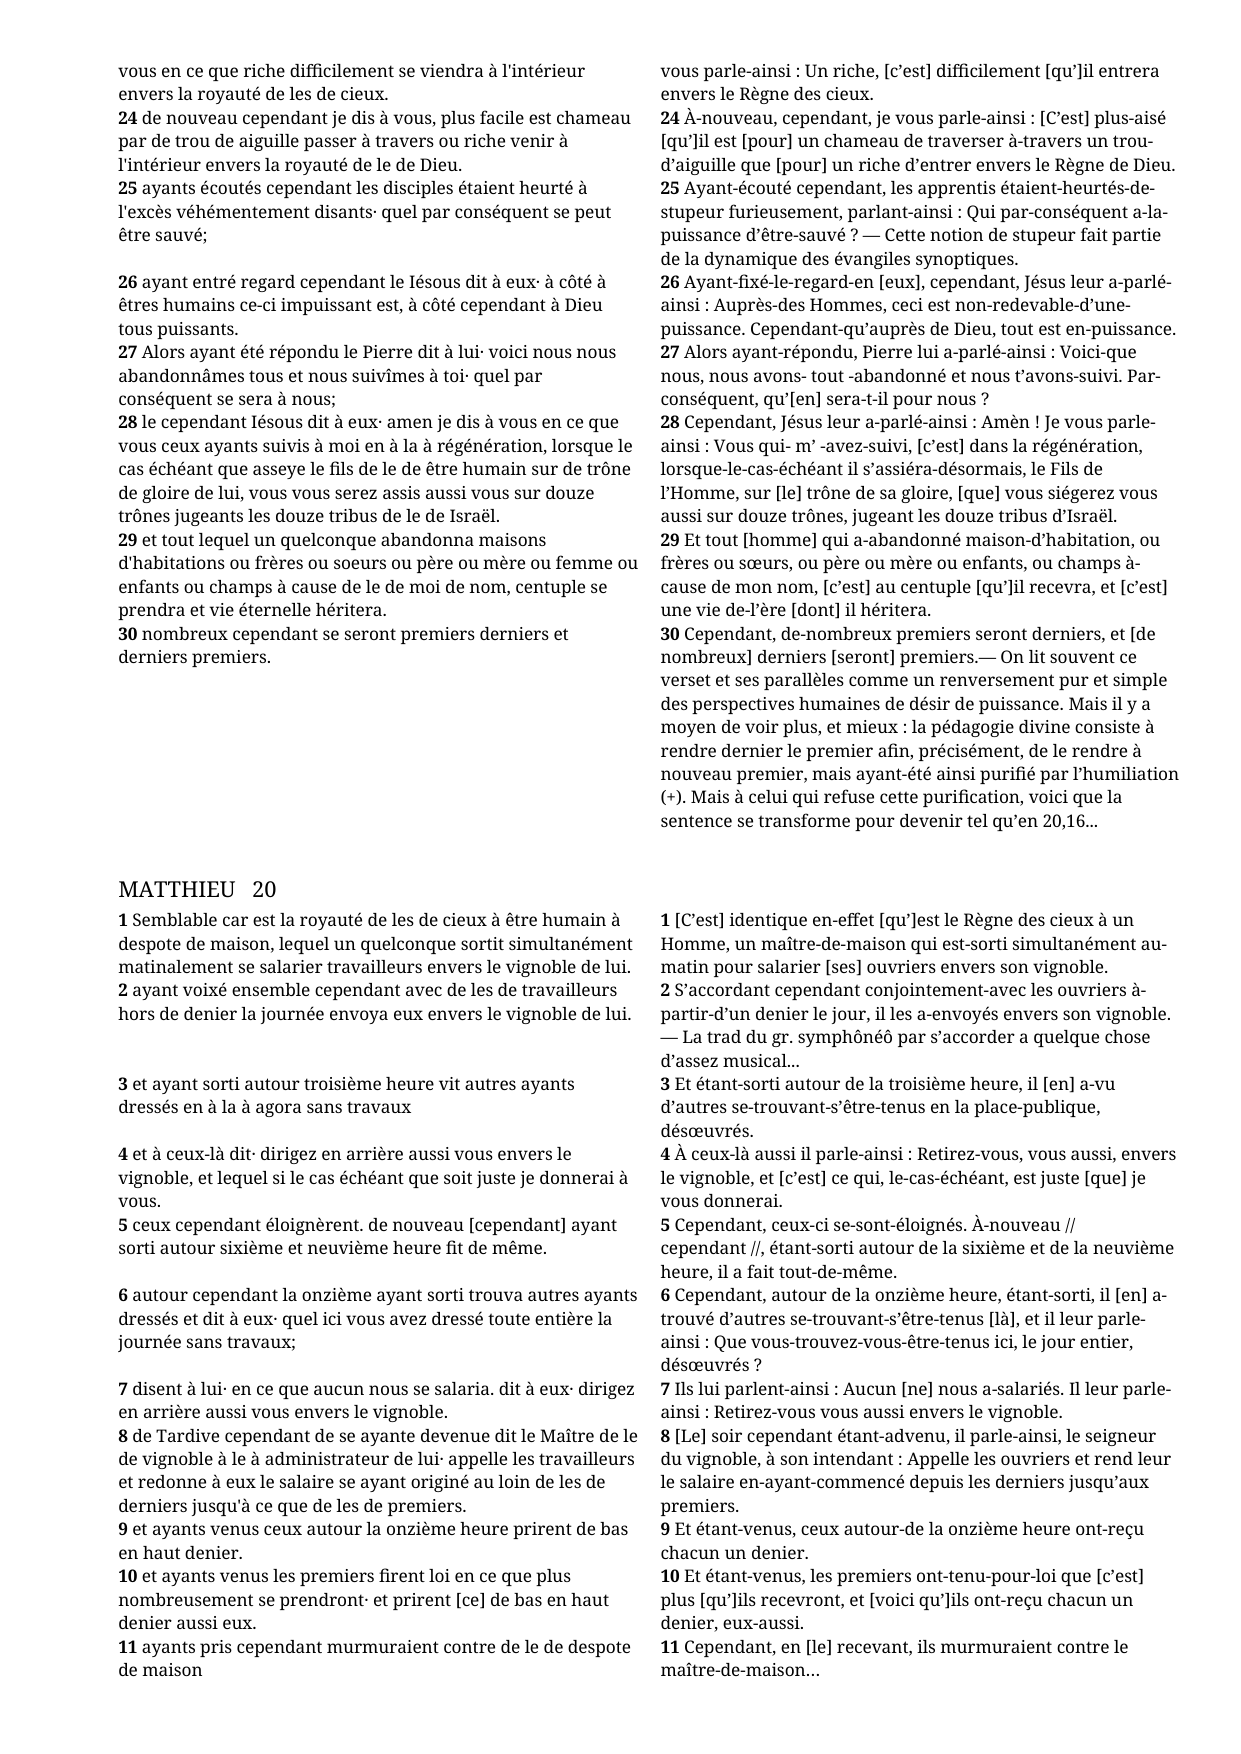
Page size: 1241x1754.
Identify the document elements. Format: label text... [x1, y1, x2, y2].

table_cell 5 ceux cependant éloignèrent. de nouveau [cependant] ayant sorti autour sixième et neuvième heure fit de même. [118, 1213, 639, 1283]
table_cell [639, 106, 660, 176]
table_cell 27 Alors ayant-répondu, Pierre lui a-parlé-ainsi : Voici-que nous, nous avons- tout -abandonné et nous t’avons-suivi. Par-conséquent, qu’[en] sera-t-il pour nous ? [660, 340, 1181, 411]
table_cell 9 Et étant-venus, ceux autour-de la onzième heure ont-reçu chacun un denier. [660, 1518, 1181, 1564]
table_cell [639, 59, 660, 106]
table_cell 10 Et étant-venus, les premiers ont-tenu-pour-loi que [c’est] plus [qu’]ils recevront, et [voici qu’]ils ont-reçu chacun un denier, eux-aussi. [660, 1564, 1181, 1635]
table_cell [639, 1635, 660, 1682]
table_cell 23 Le cependant Iésous dit à les à disciples de lui· amen je dis à vous en ce que riche difficilement se viendra à l'intérieur envers la royauté de les de cieux. [118, 59, 639, 106]
table_cell [639, 979, 660, 1072]
table_cell 4 À ceux-là aussi il parle-ainsi : Retirez-vous, vous aussi, envers le vignoble, et [c’est] ce qui, le-cas-échéant, est juste [que] je vous donnerai. [660, 1143, 1181, 1213]
table_header [639, 908, 660, 978]
table_cell 26 ayant entré regard cependant le Iésous dit à eux· à côté à êtres humains ce-ci impuissant est, à côté cependant à Dieu tous puissants. [118, 270, 639, 340]
table_cell 27 Alors ayant été répondu le Pierre dit à lui· voici nous nous abandonnâmes tous et nous suivîmes à toi· quel par conséquent se sera à nous; [118, 340, 639, 411]
table_cell [639, 340, 660, 411]
table_cell [639, 270, 660, 340]
table_cell 11 ayants pris cependant murmuraient contre de le de despote de maison [118, 1635, 639, 1682]
table_cell 24 de nouveau cependant je dis à vous, plus facile est chameau par de trou de aiguille passer à travers ou riche venir à l'intérieur envers la royauté de le de Dieu. [118, 106, 639, 176]
table_cell [639, 1424, 660, 1517]
table_cell 7 disent à lui· en ce que aucun nous se salaria. dit à eux· dirigez en arrière aussi vous envers le vignoble. [118, 1377, 639, 1424]
table_cell 9 et ayants venus ceux autour la onzième heure prirent de bas en haut denier. [118, 1518, 639, 1564]
table_cell 8 [Le] soir cependant étant-advenu, il parle-ainsi, le seigneur du vignoble, à son intendant : Appelle les ouvriers et rend leur le salaire en-ayant-commencé depuis les derniers jusqu’aux premiers. [660, 1424, 1181, 1517]
table_cell 29 Et tout [homme] qui a-abandonné maison-d’habitation, ou frères ou sœurs, ou père ou mère ou enfants, ou champs à-cause de mon nom, [c’est] au centuple [qu’]il recevra, et [c’est] une vie de-l’ère [dont] il héritera. [660, 528, 1181, 622]
table_cell 6 Cependant, autour de la onzième heure, étant-sorti, il [en] a-trouvé d’autres se-trouvant-s’être-tenus [là], et il leur parle-ainsi : Que vous-trouvez-vous-être-tenus ici, le jour entier, désœuvrés ? [660, 1283, 1181, 1377]
table_cell [639, 1518, 660, 1564]
text MATTHIEU 20 [118, 874, 1181, 904]
table_header 1 [C’est] identique en-effet [qu’]est le Règne des cieux à un Homme, un maître-de-maison qui est-sorti simultanément au-matin pour salarier [ses] ouvriers envers son vignoble. [660, 908, 1181, 978]
table_cell 3 et ayant sorti autour troisième heure vit autres ayants dressés en à la à agora sans travaux [118, 1072, 639, 1142]
table_cell 30 Cependant, de-nombreux premiers seront derniers, et [de nombreux] derniers [seront] premiers.— On lit souvent ce verset et ses parallèles comme un renversement pur et simple des perspectives humaines de désir de puissance. Mais il y a moyen de voir plus, et mieux : la pédagogie divine consiste à rendre dernier le premier afin, précisément, de le rendre à nouveau premier, mais ayant-été ainsi purifié par l’humiliation (+). Mais à celui qui refuse cette purification, voici que la sentence se transforme pour devenir tel qu’en 20,16... [660, 622, 1181, 832]
table_cell 10 et ayants venus les premiers firent loi en ce que plus nombreusement se prendront· et prirent [ce] de bas en haut denier aussi eux. [118, 1564, 639, 1635]
table_cell [639, 1213, 660, 1283]
table_cell 7 Ils lui parlent-ainsi : Aucun [ne] nous a-salariés. Il leur parle-ainsi : Retirez-vous vous aussi envers le vignoble. [660, 1377, 1181, 1424]
table_cell 2 S’accordant cependant conjointement-avec les ouvriers à-partir-d’un denier le jour, il les a-envoyés envers son vignoble.— La trad du gr. symphônéô par s’accorder a quelque chose d’assez musical... [660, 979, 1181, 1072]
table_cell [639, 1072, 660, 1142]
table_header 1 Semblable car est la royauté de les de cieux à être humain à despote de maison, lequel un quelconque sortit simultanément matinalement se salarier travailleurs envers le vignoble de lui. [118, 908, 639, 978]
table_cell 2 ayant voixé ensemble cependant avec de les de travailleurs hors de denier la journée envoya eux envers le vignoble de lui. [118, 979, 639, 1072]
table_cell 25 ayants écoutés cependant les disciples étaient heurté à l'excès véhémentement disants· quel par conséquent se peut être sauvé; [118, 176, 639, 270]
table_cell 4 et à ceux-là dit· dirigez en arrière aussi vous envers le vignoble, et lequel si le cas échéant que soit juste je donnerai à vous. [118, 1143, 639, 1213]
table_cell [639, 1377, 660, 1424]
table_cell 3 Et étant-sorti autour de la troisième heure, il [en] a-vu d’autres se-trouvant-s’être-tenus en la place-publique, désœuvrés. [660, 1072, 1181, 1142]
table_cell 25 Ayant-écouté cependant, les apprentis étaient-heurtés-de-stupeur furieusement, parlant-ainsi : Qui par-conséquent a-la-puissance d’être-sauvé ? — Cette notion de stupeur fait partie de la dynamique des évangiles synoptiques. [660, 176, 1181, 270]
table_cell 29 et tout lequel un quelconque abandonna maisons d'habitations ou frères ou soeurs ou père ou mère ou femme ou enfants ou champs à cause de le de moi de nom, centuple se prendra et vie éternelle héritera. [118, 528, 639, 622]
table_cell 11 Cependant, en [le] recevant, ils murmuraient contre le maître-de-maison… [660, 1635, 1181, 1682]
table_cell [639, 1564, 660, 1635]
table_cell [639, 411, 660, 528]
table_cell [639, 1143, 660, 1213]
table_cell 24 À-nouveau, cependant, je vous parle-ainsi : [C’est] plus-aisé [qu’]il est [pour] un chameau de traverser à-travers un trou-d’aiguille que [pour] un riche d’entrer envers le Règne de Dieu. [660, 106, 1181, 176]
table_cell 26 Ayant-fixé-le-regard-en [eux], cependant, Jésus leur a-parlé-ainsi : Auprès-des Hommes, ceci est non-redevable-d’une-puissance. Cependant-qu’auprès de Dieu, tout est en-puissance. [660, 270, 1181, 340]
table_cell [639, 622, 660, 832]
table_cell 28 le cependant Iésous dit à eux· amen je dis à vous en ce que vous ceux ayants suivis à moi en à la à régénération, lorsque le cas échéant que asseye le fils de le de être humain sur de trône de gloire de lui, vous vous serez assis aussi vous sur douze trônes jugeants les douze tribus de le de Israël. [118, 411, 639, 528]
table_cell [639, 1283, 660, 1377]
table_cell 23 Cependant, Jésus a-parlé-ainsi à ses apprentits : Amèn, je vous parle-ainsi : Un riche, [c’est] difficilement [qu’]il entrera envers le Règne des cieux. [660, 59, 1181, 106]
table_cell [639, 528, 660, 622]
table_cell [639, 176, 660, 270]
table_cell 5 Cependant, ceux-ci se-sont-éloignés. À-nouveau // cependant //, étant-sorti autour de la sixième et de la neuvième heure, il a fait tout-de-même. [660, 1213, 1181, 1283]
table_cell 30 nombreux cependant se seront premiers derniers et derniers premiers. [118, 622, 639, 832]
table_cell 6 autour cependant la onzième ayant sorti trouva autres ayants dressés et dit à eux· quel ici vous avez dressé toute entière la journée sans travaux; [118, 1283, 639, 1377]
table_cell 28 Cependant, Jésus leur a-parlé-ainsi : Amèn ! Je vous parle-ainsi : Vous qui- m’ -avez-suivi, [c’est] dans la régénération, lorsque-le-cas-échéant il s’assiéra-désormais, le Fils de l’Homme, sur [le] trône de sa gloire, [que] vous siégerez vous aussi sur douze trônes, jugeant les douze tribus d’Israël. [660, 411, 1181, 528]
table_cell 8 de Tardive cependant de se ayante devenue dit le Maître de le de vignoble à le à administrateur de lui· appelle les travailleurs et redonne à eux le salaire se ayant originé au loin de les de derniers jusqu'à ce que de les de premiers. [118, 1424, 639, 1517]
